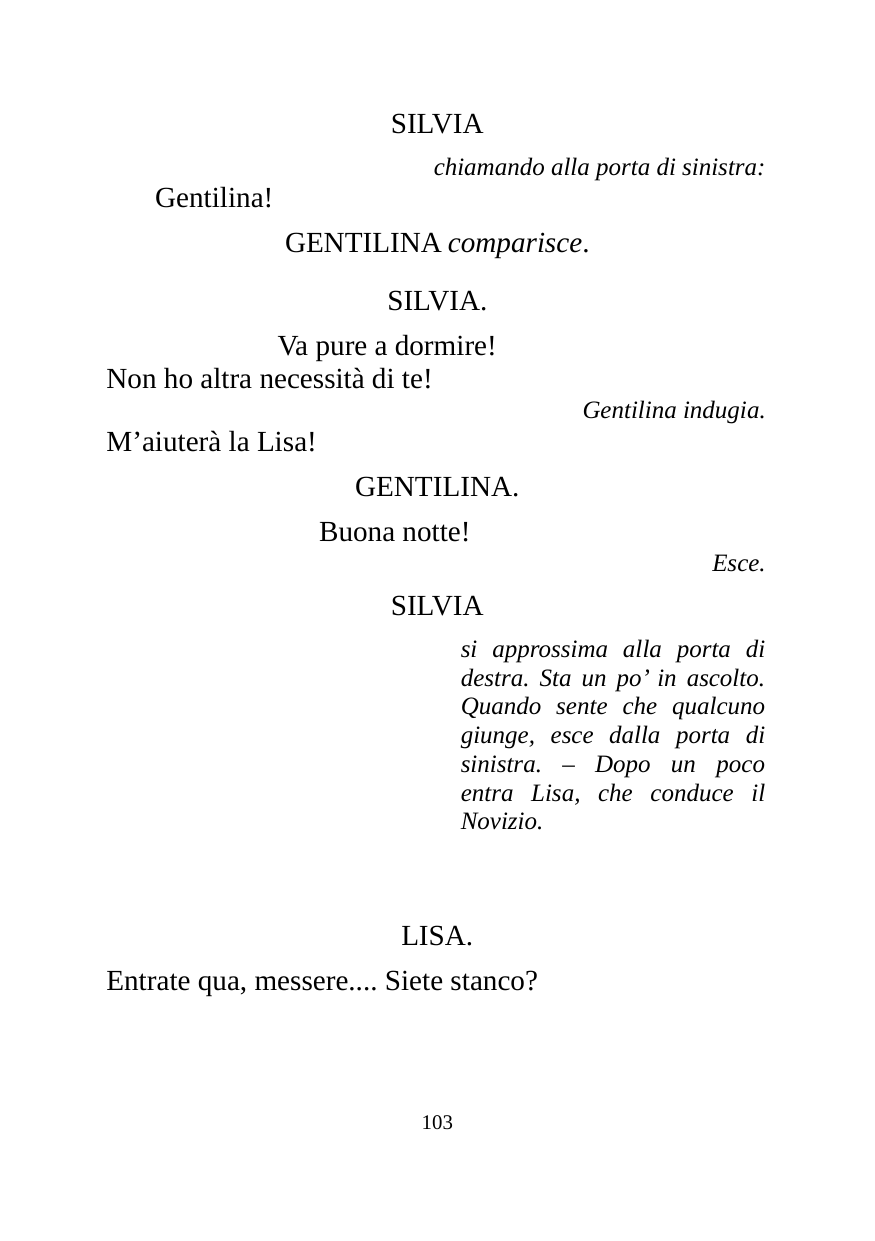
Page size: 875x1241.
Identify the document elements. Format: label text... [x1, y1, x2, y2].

text SILVIA. [106, 283, 768, 316]
text GENTILINA comparisce. [106, 226, 768, 259]
text SILVIA [106, 588, 768, 622]
text SILVIA [106, 106, 768, 140]
text Buona notte! [106, 514, 768, 548]
text Gentilina indugia. [402, 395, 768, 424]
text GENTILINA. [106, 469, 768, 503]
text LISA. [106, 918, 768, 951]
text Entrate qua, messere.... Siete stanco? [106, 963, 768, 997]
text M’aiuterà la Lisa! [106, 424, 768, 457]
text chiamando alla porta di sinistra: [402, 152, 768, 180]
text Gentilina! [106, 180, 768, 214]
text Va pure a dormire! Non ho altra necessità di te! [106, 328, 768, 395]
text si approssima alla porta di destra. Sta un po’ in ascolto. Quando sente che qualcuno giunge, esce dalla porta di sinistra. – Dopo un poco entra Lisa, che conduce il Novizio. [461, 634, 768, 835]
text Esce. [402, 548, 768, 577]
